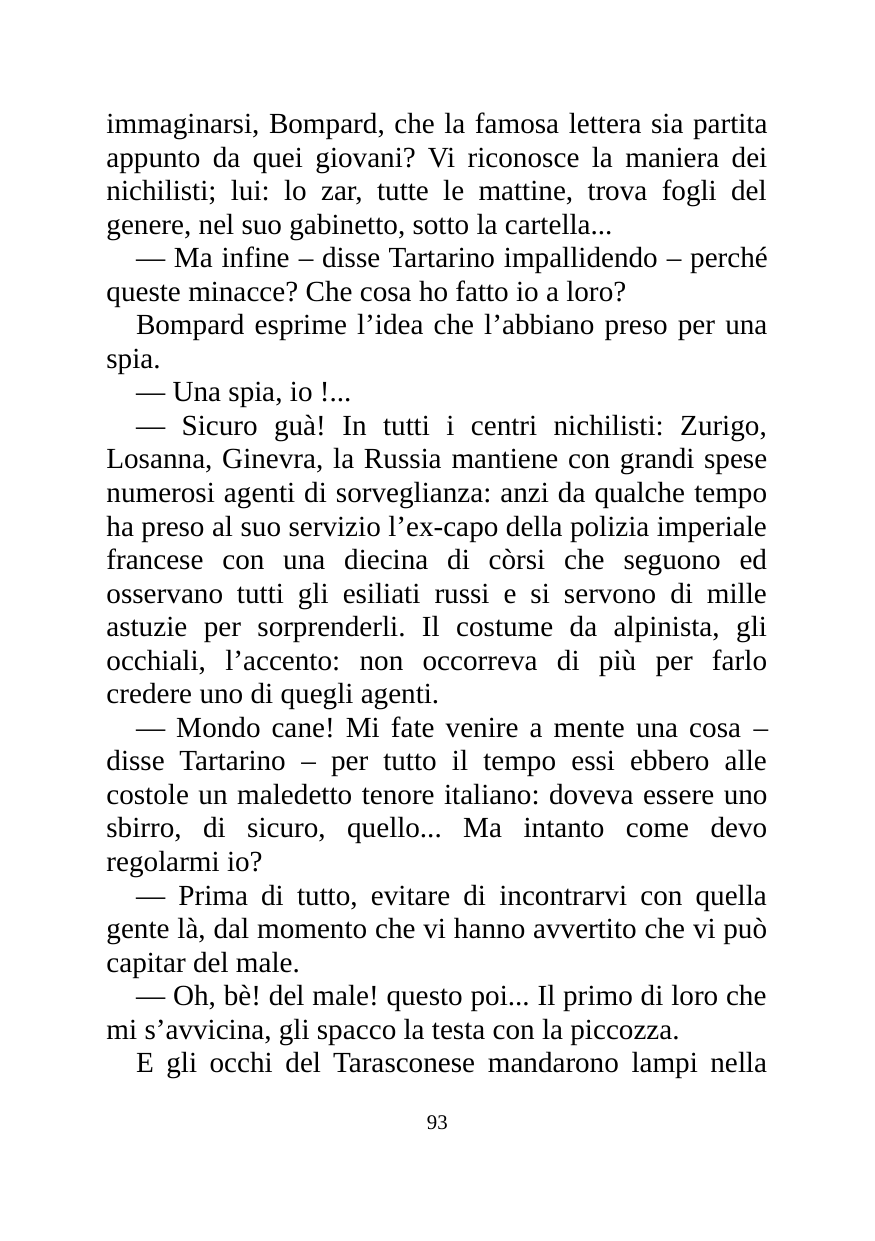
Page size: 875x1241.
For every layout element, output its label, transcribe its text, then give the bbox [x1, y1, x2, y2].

text — Sicuro guà! In tutti i centri nichilisti: Zurigo, Losanna, Ginevra, la Russia mantiene con grandi spese numerosi agenti di sorveglianza: anzi da qualche tempo ha preso al suo servizio l’ex-capo della polizia imperiale francese con una diecina di còrsi che seguono ed osservano tutti gli esiliati russi e si servono di mille astuzie per sorprenderli. Il costume da alpinista, gli occhiali, l’accento: non occorreva di più per farlo credere uno di quegli agenti. [106, 408, 768, 710]
text — Una spia, io !... [106, 374, 768, 408]
text — Prima di tutto, evitare di incontrarvi con quella gente là, dal momento che vi hanno avvertito che vi può capitar del male. [106, 878, 768, 978]
text — Mondo cane! Mi fate venire a mente una cosa – disse Tartarino – per tutto il tempo essi ebbero alle costole un maledetto tenore italiano: doveva essere uno sbirro, di sicuro, quello... Ma intanto come devo regolarmi io? [106, 710, 768, 878]
text E gli occhi del Tarasconese mandarono lampi nella [106, 1045, 768, 1079]
text — Oh, bè! del male! questo poi... Il primo di loro che mi s’avvicina, gli spacco la testa con la piccozza. [106, 978, 768, 1045]
text immaginarsi, Bompard, che la famosa lettera sia partita appunto da quei giovani? Vi riconosce la maniera dei nichilisti; lui: lo zar, tutte le mattine, trova fogli del genere, nel suo gabinetto, sotto la cartella... [106, 106, 768, 240]
text Bompard esprime l’idea che l’abbiano preso per una spia. [106, 307, 768, 374]
text — Ma infine – disse Tartarino impallidendo – perché queste minacce? Che cosa ho fatto io a loro? [106, 240, 768, 307]
